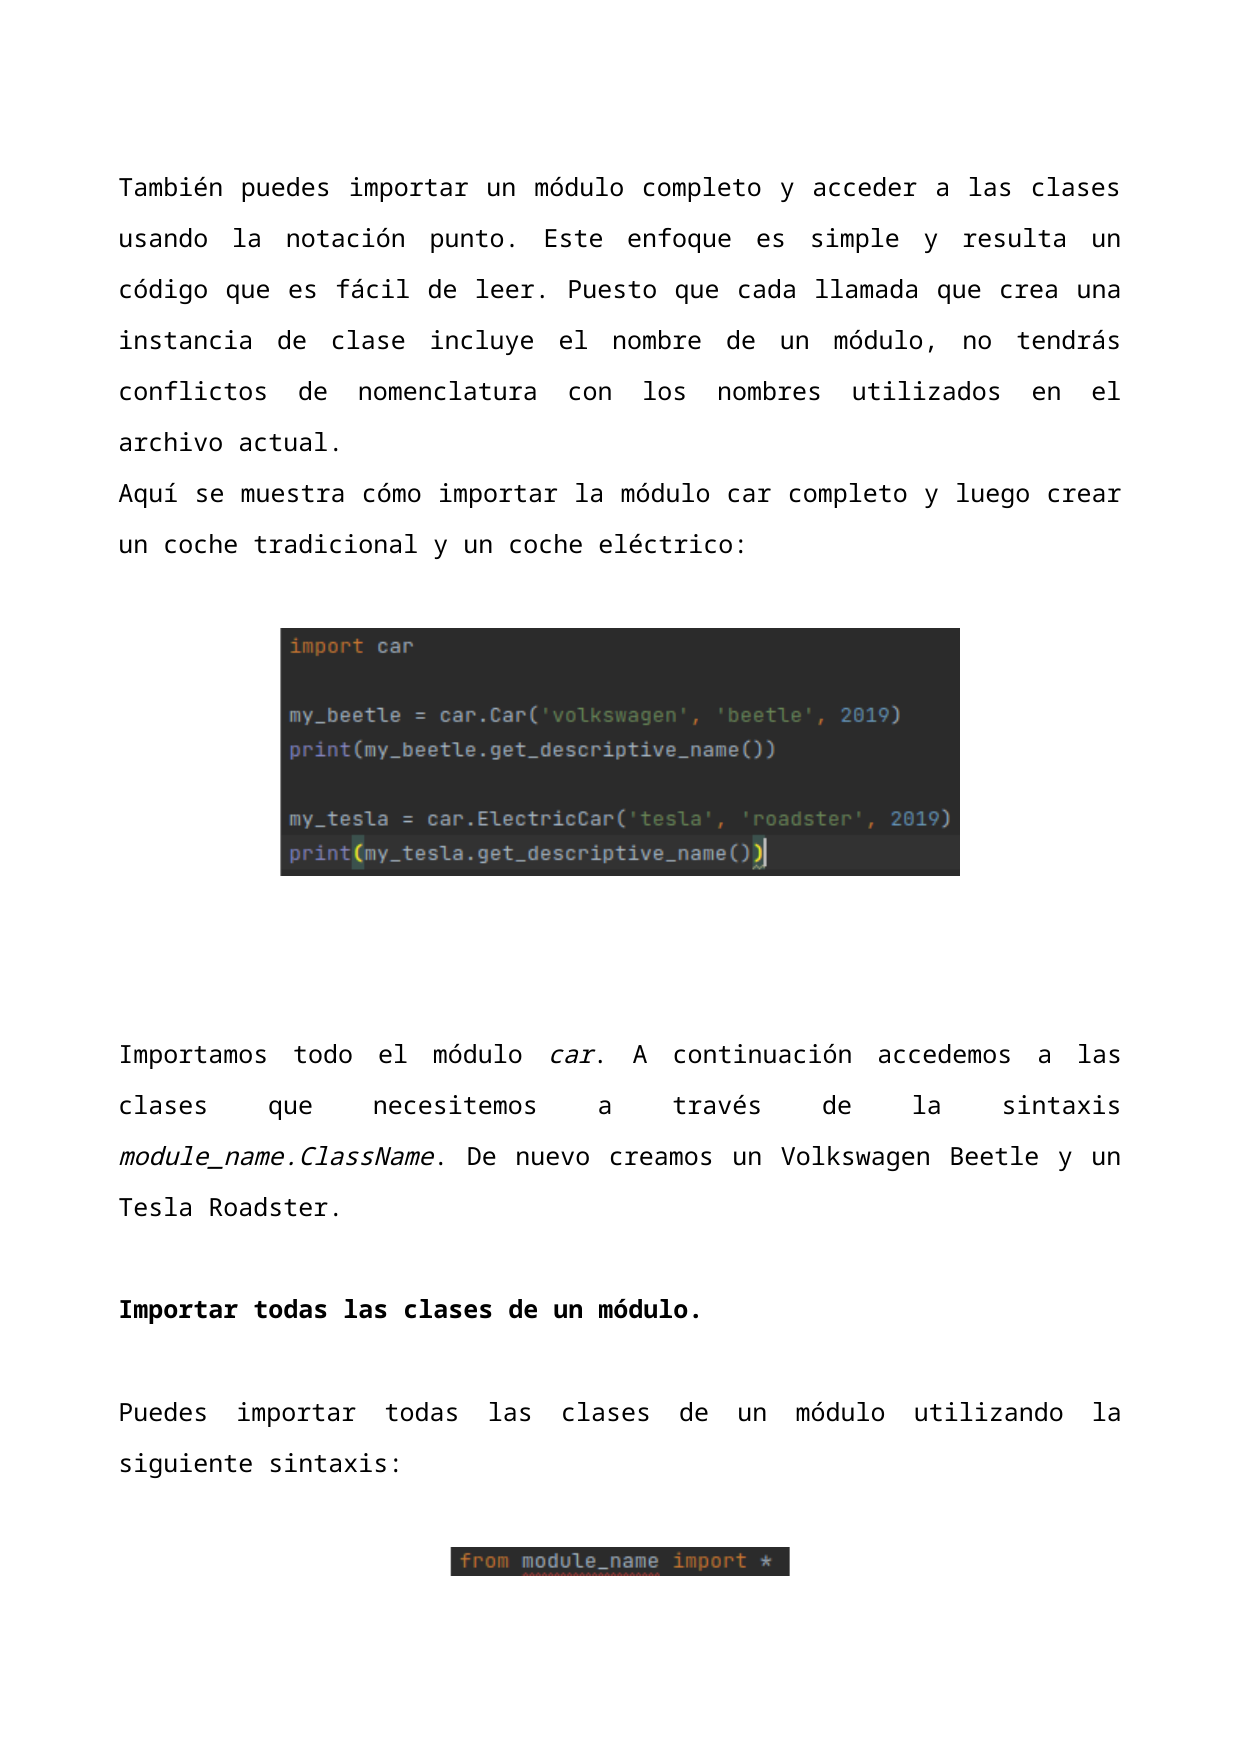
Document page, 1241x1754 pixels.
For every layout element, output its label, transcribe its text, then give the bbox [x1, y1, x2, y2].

text También puedes importar un módulo completo y acceder a las clases usando la notación punto. Este enfoque es simple y resulta un código que es fácil de leer. Puesto que cada llamada que crea una instancia de clase incluye el nombre de un módulo, no tendrás conflictos de nomenclatura con los nombres utilizados en el archivo actual. [118, 169, 1122, 458]
picture [280, 628, 960, 876]
text Puedes importar todas las clases de un módulo utilizando la siguiente sintaxis: [118, 1394, 1122, 1479]
picture [450, 1547, 790, 1576]
text Aquí se muestra cómo importar la módulo car completo y luego crear un coche tradicional y un coche eléctrico: [118, 475, 1122, 561]
text Importamos todo el módulo car. A continuación accedemos a las clases que necesitemos a través de la sintaxis module_name.ClassName. De nuevo creamos un Volkswagen Beetle y un Tesla Roadster. [118, 1037, 1122, 1224]
text Importar todas las clases de un módulo. [118, 1292, 1122, 1326]
